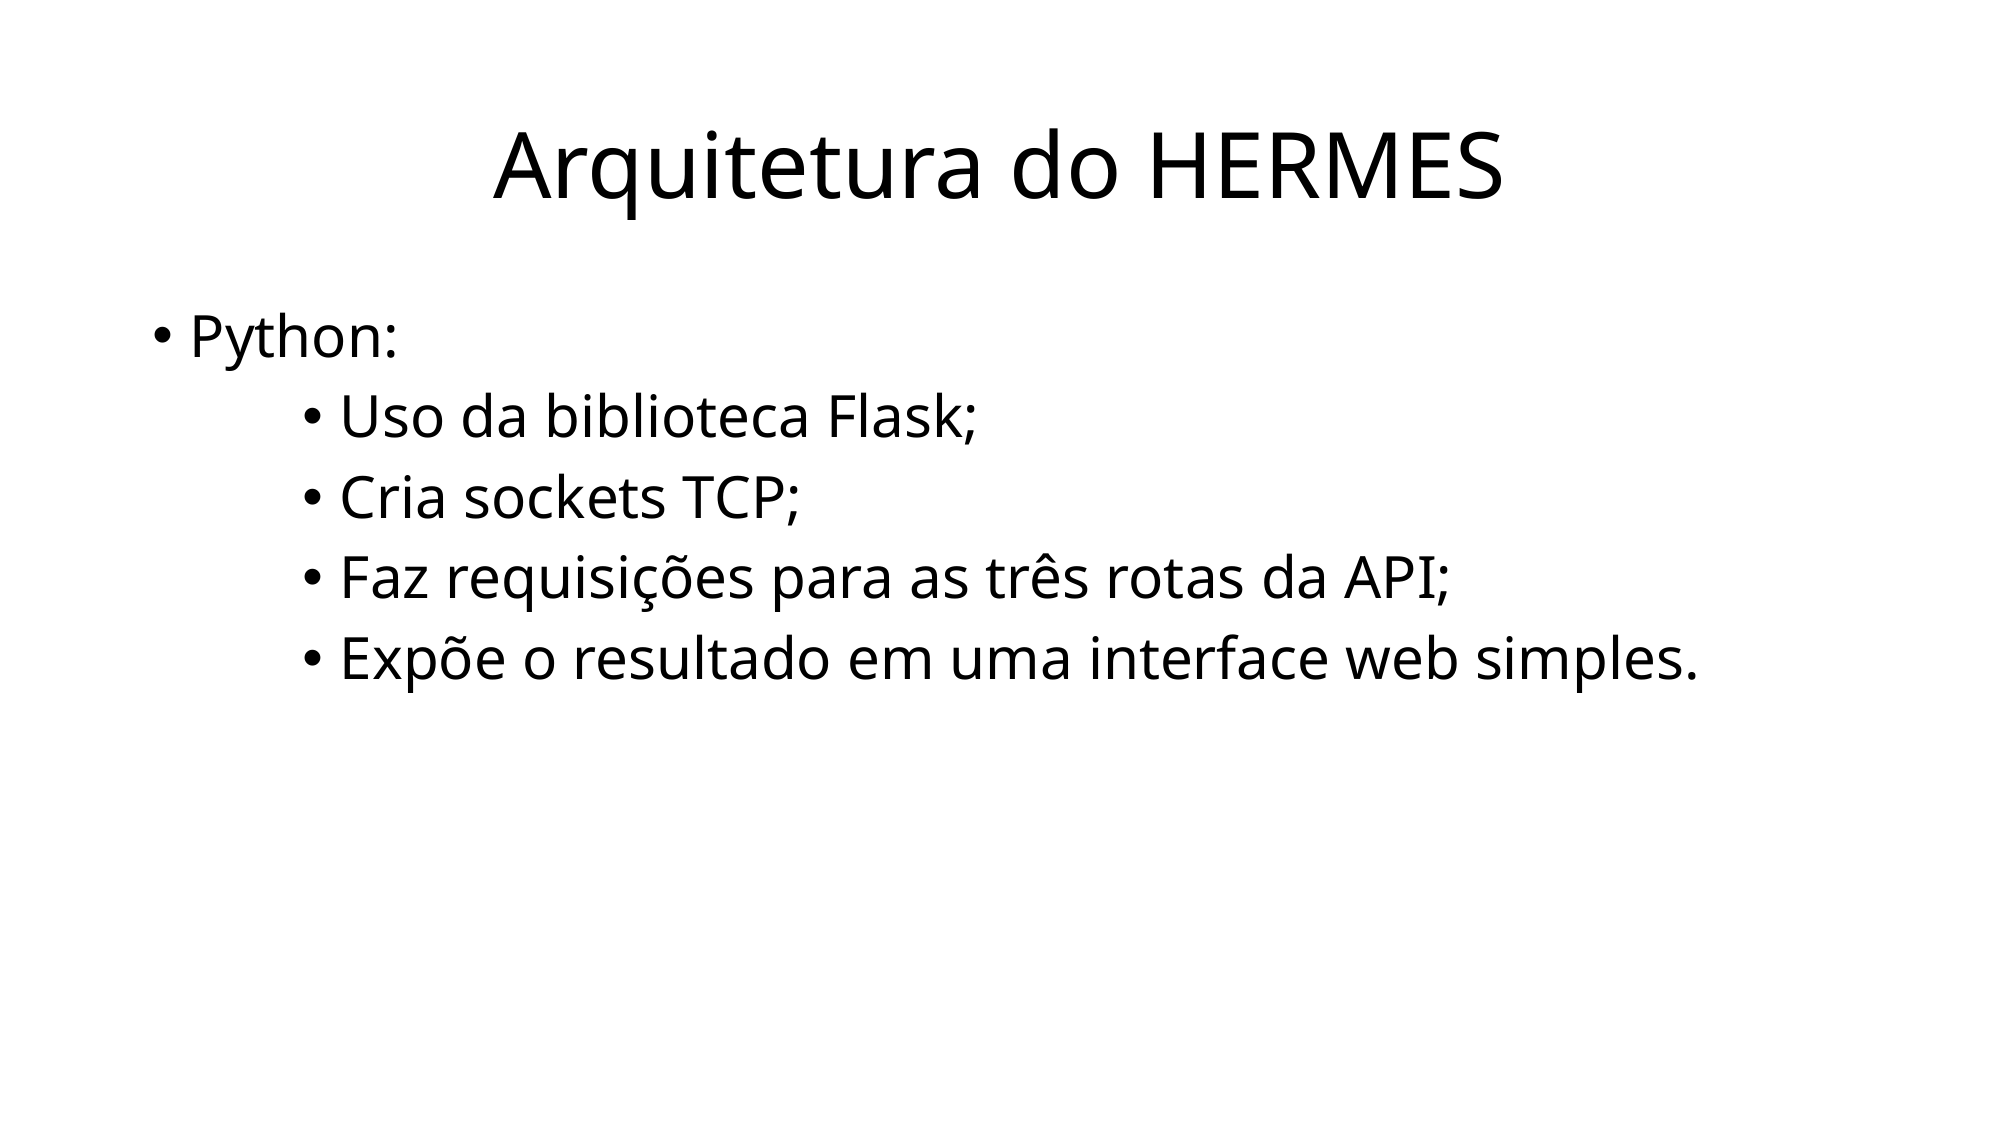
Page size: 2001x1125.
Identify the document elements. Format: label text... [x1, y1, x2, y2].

title Arquitetura do HERMES [137, 59, 1863, 278]
list Python: Uso da biblioteca Flask; Cria sockets TCP; Faz requisições para as três rotas da API; Expõe o resultado em uma interface web simples. [137, 299, 1863, 1014]
